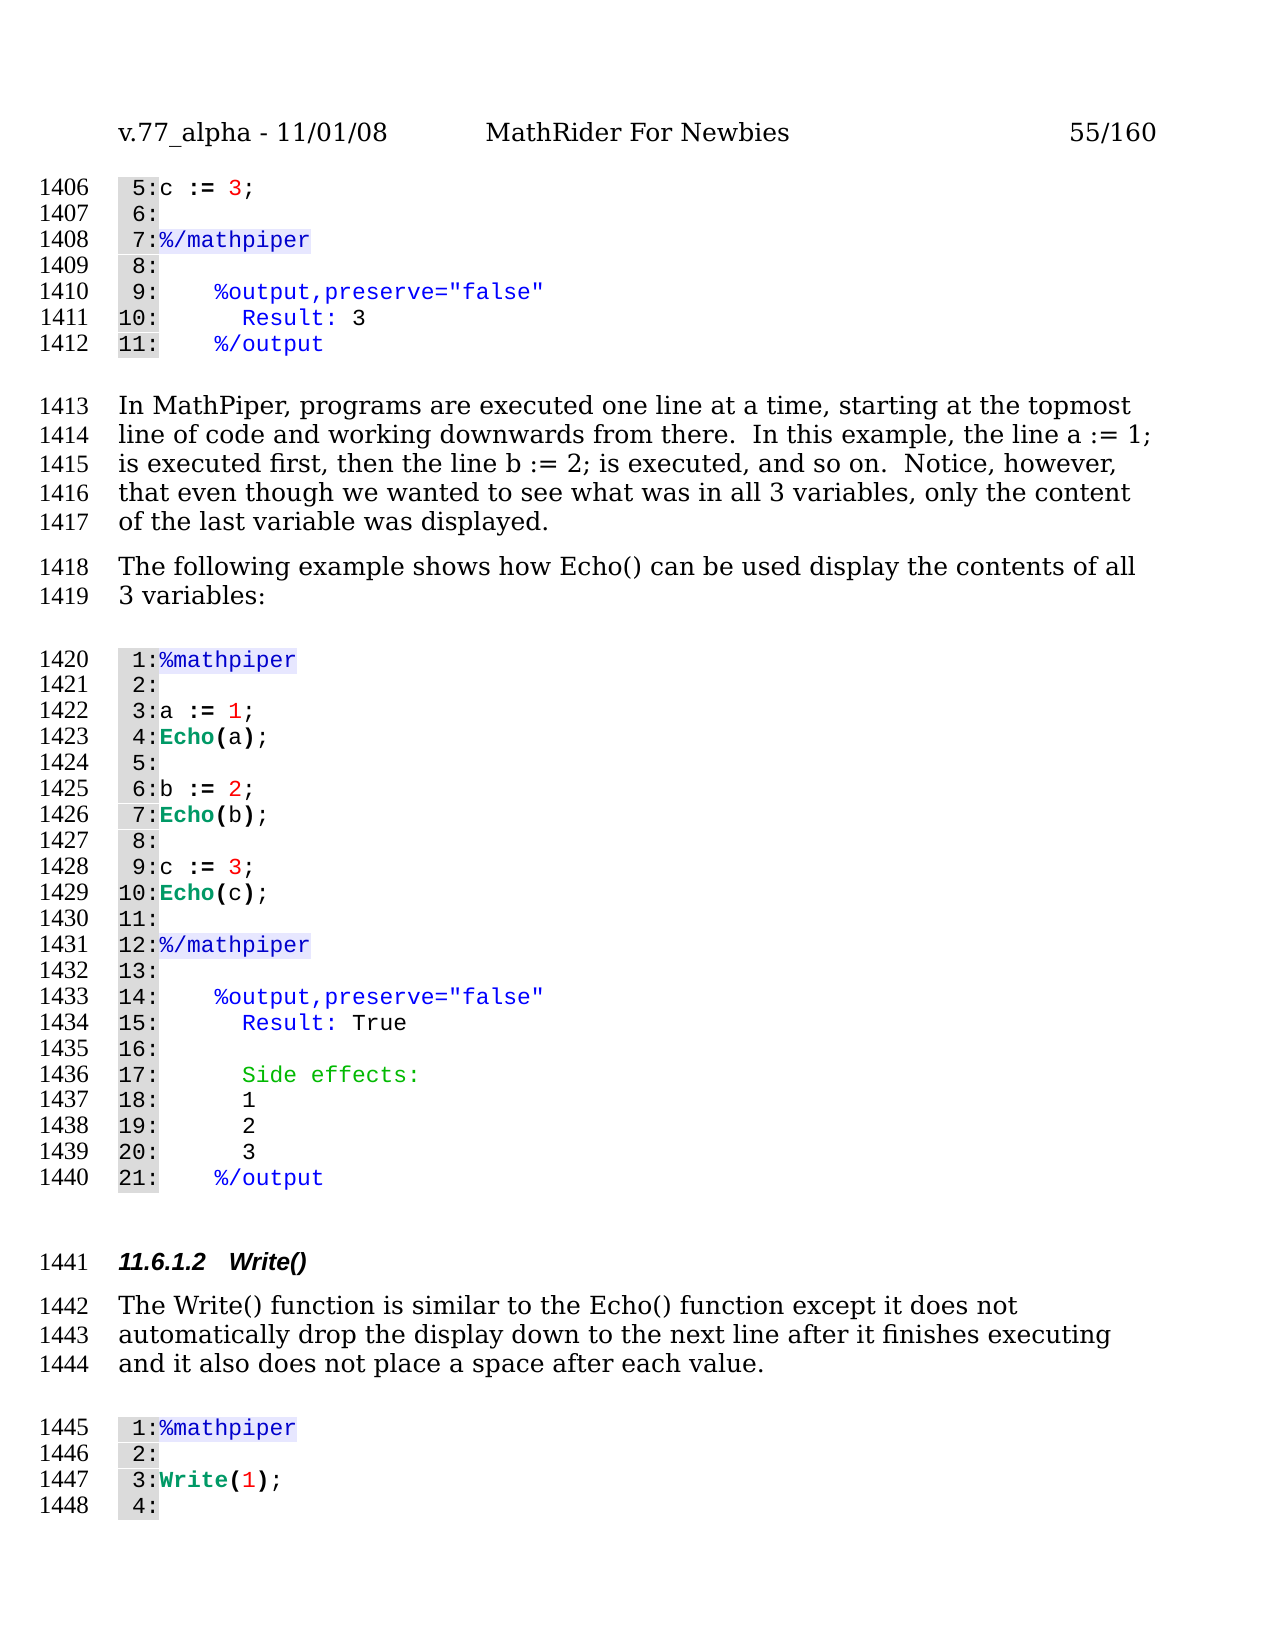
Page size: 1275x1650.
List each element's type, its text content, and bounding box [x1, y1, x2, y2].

text 10: Result: 3 [118, 306, 1157, 332]
text 9:c := 3; [118, 855, 1157, 881]
text 7:Echo(b); [118, 803, 1157, 829]
text 21: %/output [118, 1167, 1157, 1193]
text 7:%/mathpiper [118, 229, 1157, 254]
text 8: [118, 829, 1157, 855]
text In MathPiper, programs are executed one line at a time, starting at the topmost line of code and working downwards from there. In this example, the line a := 1; is executed first, then the line b := 2; is executed, and so on. Notice, however, that even though we wanted to see what was in all 3 variables, only the content of the last variable was displayed. [118, 391, 1157, 537]
text 1:%mathpiper [118, 1417, 1157, 1442]
text 14: %output,preserve="false" [118, 985, 1157, 1011]
text 11: [118, 907, 1157, 933]
text 4:Echo(a); [118, 726, 1157, 752]
text The Write() function is similar to the Echo() function except it does not automatically drop the display down to the next line after it finishes executing and it also does not place a space after each value. [118, 1291, 1157, 1379]
text 9: %output,preserve="false" [118, 281, 1157, 306]
subtitle Write() [118, 1247, 1157, 1276]
text 10:Echo(c); [118, 881, 1157, 907]
text 12:%/mathpiper [118, 933, 1157, 959]
text 15: Result: True [118, 1011, 1157, 1037]
text 3:Write(1); [118, 1468, 1157, 1494]
text The following example shows how Echo() can be used display the contents of all 3 variables: [118, 552, 1157, 610]
text 17: Side effects: [118, 1063, 1157, 1089]
text 2: [118, 674, 1157, 700]
text 13: [118, 959, 1157, 985]
text 6: [118, 203, 1157, 229]
text 4: [118, 1494, 1157, 1520]
text 11: %/output [118, 332, 1157, 358]
text 20: 3 [118, 1141, 1157, 1167]
text 3:a := 1; [118, 700, 1157, 726]
text 5:c := 3; [118, 177, 1157, 203]
text 8: [118, 254, 1157, 281]
text 1:%mathpiper [118, 648, 1157, 674]
text 5: [118, 752, 1157, 778]
text 16: [118, 1037, 1157, 1063]
text 2: [118, 1442, 1157, 1468]
text 19: 2 [118, 1115, 1157, 1141]
text 18: 1 [118, 1089, 1157, 1115]
text 6:b := 2; [118, 778, 1157, 803]
